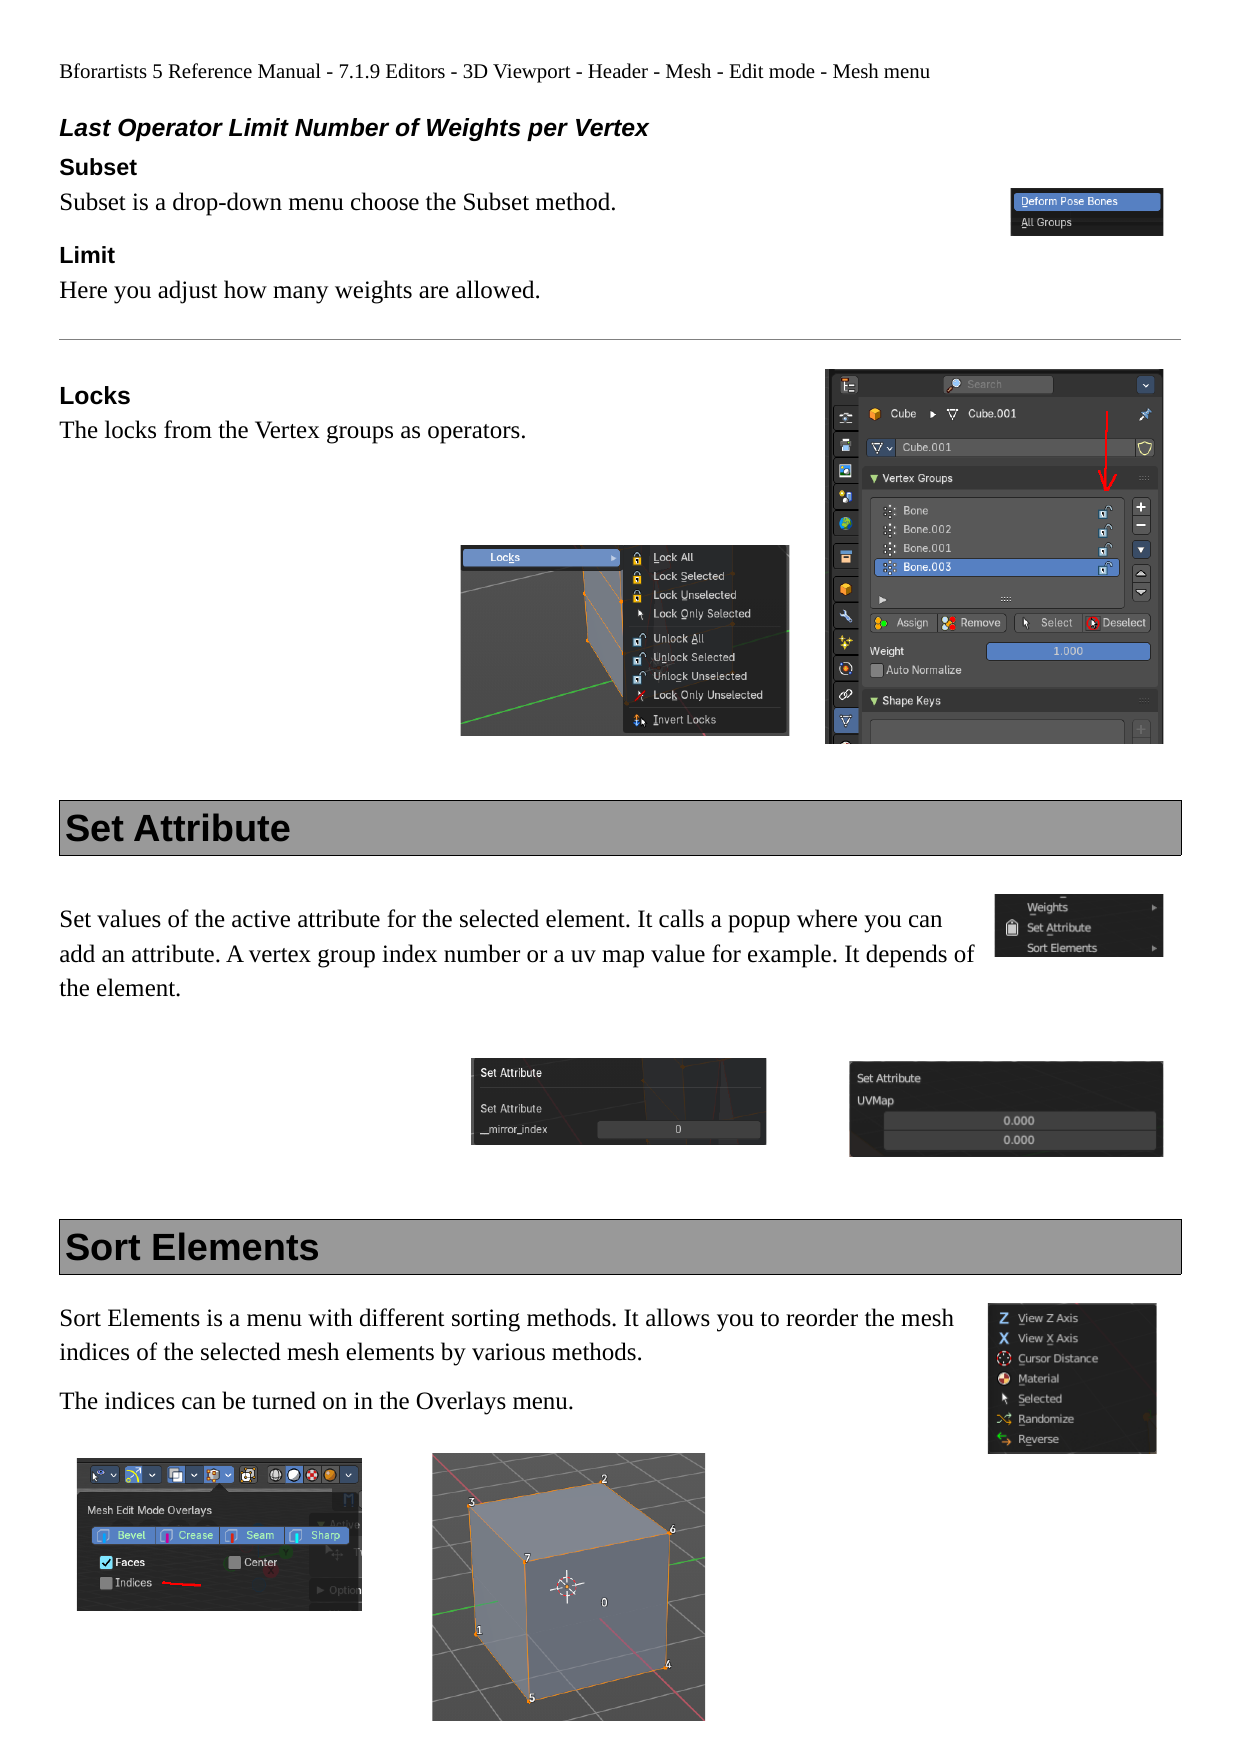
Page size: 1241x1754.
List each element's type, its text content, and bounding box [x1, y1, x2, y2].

subtitle Locks [59, 381, 825, 409]
subtitle [1164, 381, 1181, 409]
picture [994, 894, 1164, 957]
picture [1010, 188, 1164, 236]
table_header Sort Elements [60, 1220, 1181, 1274]
picture [987, 1303, 1157, 1454]
picture [432, 1453, 705, 1721]
subtitle Subset [59, 154, 1181, 180]
subtitle Limit [59, 242, 1181, 269]
subtitle Last Operator Limit Number of Weights per Vertex [59, 113, 1181, 141]
picture [471, 1058, 767, 1145]
text Here you adjust how many weights are allowed. [59, 275, 1181, 304]
text Sort Elements is a menu with different sorting methods. It allows you to reorder the mesh indices of the selected mesh elements by various methods. [59, 1303, 987, 1366]
text The locks from the Vertex groups as operators. [59, 416, 825, 444]
text The indices can be turned on in the Overlays menu. [59, 1386, 987, 1415]
text Set values of the active attribute for the selected element. It calls a popup where you can add an attribute. A vertex group index number or a uv map value for example. It depends of the element. [59, 957, 1181, 1002]
picture [849, 1061, 1164, 1157]
table_header Set Attribute [60, 801, 1181, 855]
text Subset is a drop-down menu choose the Subset method. [59, 187, 1181, 215]
picture [76, 1458, 362, 1611]
picture [825, 369, 1164, 744]
picture [460, 545, 790, 736]
